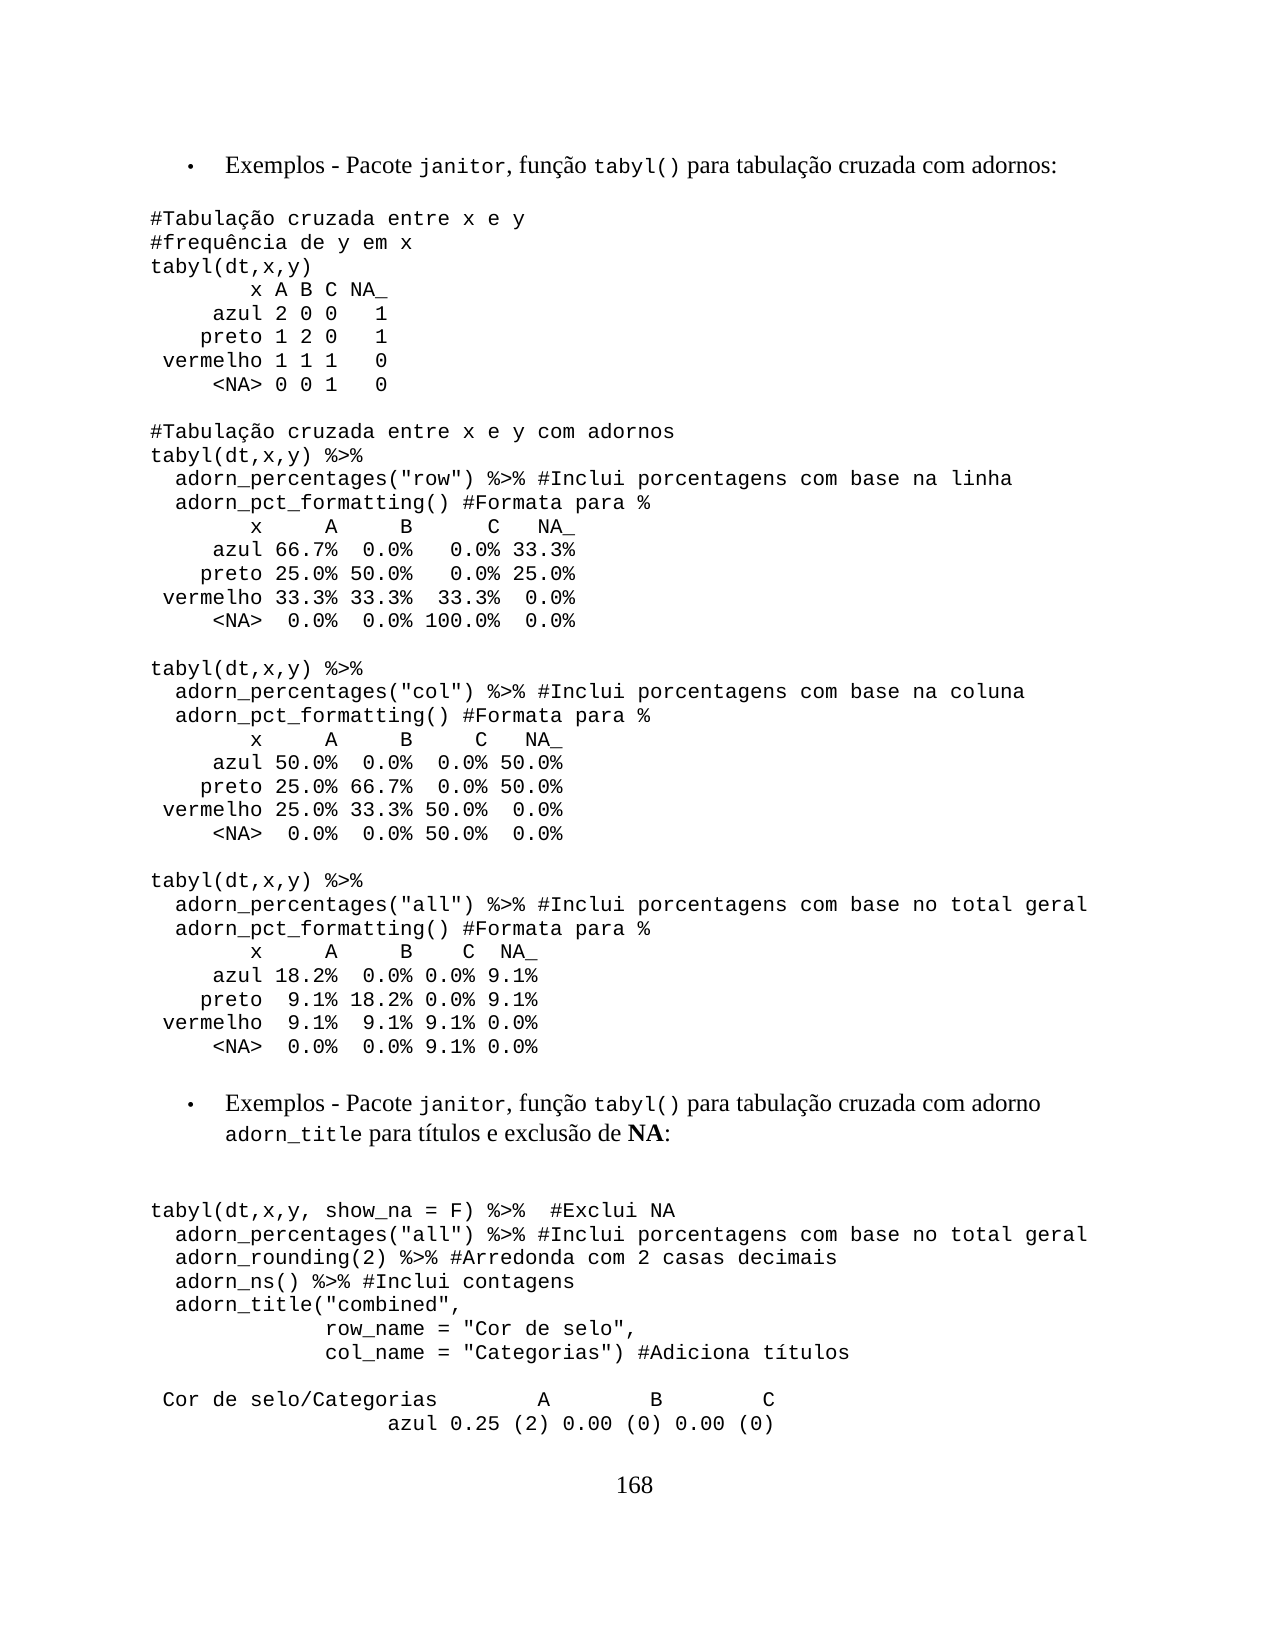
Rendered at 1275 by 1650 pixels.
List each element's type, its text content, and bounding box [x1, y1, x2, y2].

text azul 0.25 (2) 0.00 (0) 0.00 (0) [150, 1413, 1125, 1436]
text <NA> 0.0% 0.0% 100.0% 0.0% [150, 610, 1125, 634]
text adorn_pct_formatting() #Formata para % [150, 705, 1125, 728]
text vermelho 25.0% 33.3% 50.0% 0.0% [150, 799, 1125, 823]
text preto 9.1% 18.2% 0.0% 9.1% [150, 989, 1125, 1012]
text x A B C NA_ [150, 516, 1125, 539]
text adorn_percentages("row") %>% #Inclui porcentagens com base na linha [150, 468, 1125, 492]
text adorn_pct_formatting() #Formata para % [150, 492, 1125, 516]
text azul 66.7% 0.0% 0.0% 33.3% [150, 539, 1125, 563]
list Exemplos - Pacote janitor, função tabyl() para tabulação cruzada com adornos: [187, 150, 1125, 208]
text tabyl(dt,x,y) %>% [150, 658, 1125, 681]
text preto 1 2 0 1 [150, 327, 1125, 350]
text <NA> 0.0% 0.0% 9.1% 0.0% [150, 1036, 1125, 1059]
text <NA> 0 0 1 0 [150, 374, 1125, 397]
text azul 2 0 0 1 [150, 303, 1125, 327]
text tabyl(dt,x,y) [150, 256, 1125, 279]
text x A B C NA_ [150, 279, 1125, 303]
text x A B C NA_ [150, 728, 1125, 752]
text adorn_rounding(2) %>% #Arredonda com 2 casas decimais [150, 1247, 1125, 1271]
text adorn_percentages("all") %>% #Inclui porcentagens com base no total geral [150, 894, 1125, 918]
text preto 25.0% 50.0% 0.0% 25.0% [150, 563, 1125, 587]
text adorn_percentages("all") %>% #Inclui porcentagens com base no total geral [150, 1223, 1125, 1247]
text tabyl(dt,x,y) %>% [150, 870, 1125, 894]
text preto 25.0% 66.7% 0.0% 50.0% [150, 776, 1125, 799]
text tabyl(dt,x,y, show_na = F) %>% #Exclui NA [150, 1200, 1125, 1223]
text #frequência de y em x [150, 232, 1125, 256]
text vermelho 1 1 1 0 [150, 350, 1125, 374]
text #Tabulação cruzada entre x e y com adornos [150, 421, 1125, 445]
text azul 18.2% 0.0% 0.0% 9.1% [150, 965, 1125, 989]
text <NA> 0.0% 0.0% 50.0% 0.0% [150, 823, 1125, 847]
text adorn_percentages("col") %>% #Inclui porcentagens com base na coluna [150, 681, 1125, 705]
list Exemplos - Pacote janitor, função tabyl() para tabulação cruzada com adorno adorn_title para títulos e exclusão de NA: [187, 1088, 1125, 1176]
text vermelho 33.3% 33.3% 33.3% 0.0% [150, 587, 1125, 610]
text tabyl(dt,x,y) %>% [150, 445, 1125, 468]
text Cor de selo/Categorias A B C [150, 1389, 1125, 1413]
text adorn_title("combined", [150, 1294, 1125, 1318]
text x A B C NA_ [150, 941, 1125, 965]
text col_name = "Categorias") #Adiciona títulos [150, 1342, 1125, 1365]
text vermelho 9.1% 9.1% 9.1% 0.0% [150, 1012, 1125, 1036]
text azul 50.0% 0.0% 0.0% 50.0% [150, 752, 1125, 776]
text #Tabulação cruzada entre x e y [150, 208, 1125, 232]
text row_name = "Cor de selo", [150, 1318, 1125, 1342]
text adorn_ns() %>% #Inclui contagens [150, 1271, 1125, 1294]
text adorn_pct_formatting() #Formata para % [150, 918, 1125, 941]
